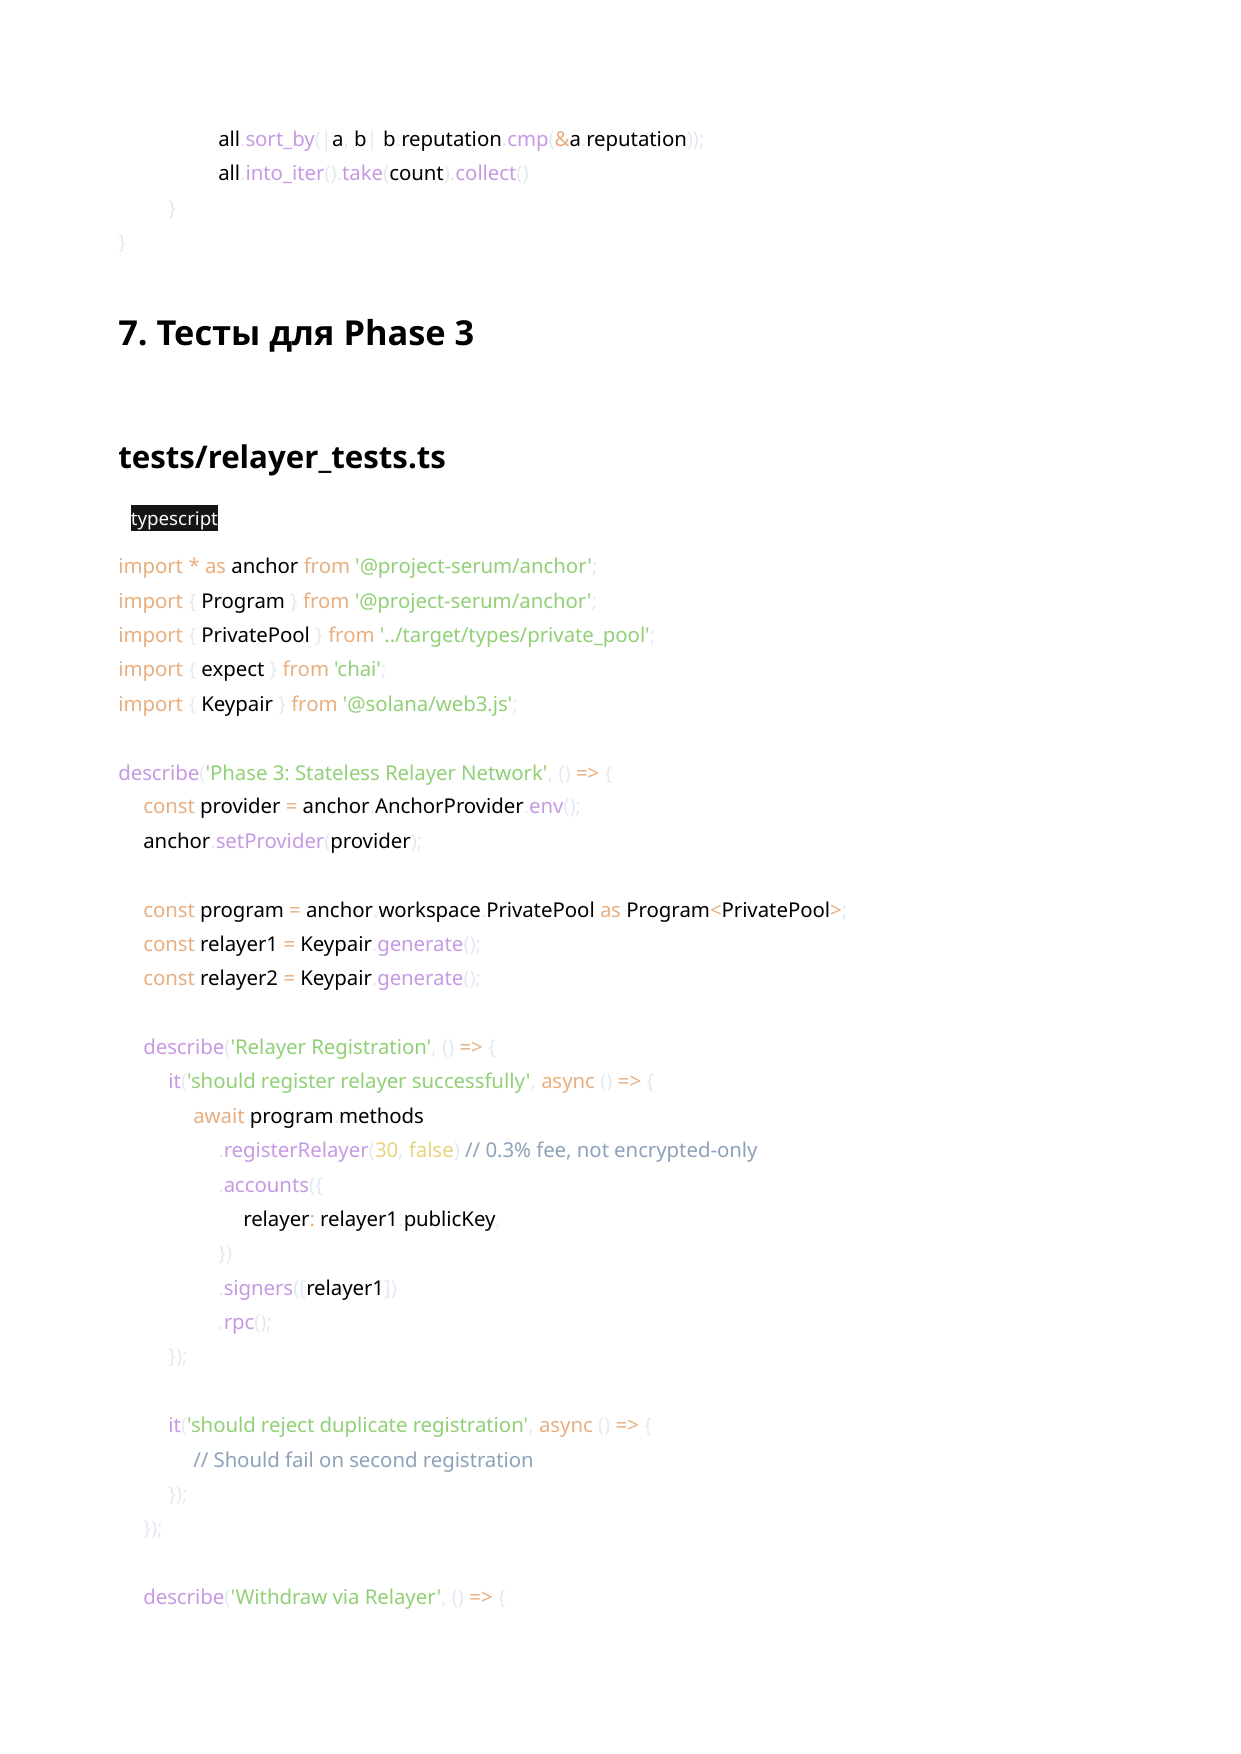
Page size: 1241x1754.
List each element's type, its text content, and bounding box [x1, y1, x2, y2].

text const relayer2 = Keypair.generate(); [118, 958, 1122, 992]
text } [118, 221, 1122, 256]
subtitle tests/relayer_tests.ts [118, 431, 1122, 477]
text it('should reject duplicate registration', async () => { [118, 1404, 1122, 1439]
text import * as anchor from '@project-serum/anchor'; [118, 545, 1122, 579]
text const relayer1 = Keypair.generate(); [118, 923, 1122, 958]
text anchor.setProvider(provider); [118, 820, 1122, 854]
text describe('Relayer Registration', () => { [118, 1026, 1122, 1061]
text it('should register relayer successfully', async () => { [118, 1061, 1122, 1095]
text import { expect } from 'chai'; [118, 648, 1122, 683]
text const provider = anchor.AnchorProvider.env(); [118, 786, 1122, 820]
text all.sort_by(|a, b| b.reputation.cmp(&a.reputation)); [118, 118, 1122, 152]
text import { PrivatePool } from '../target/types/private_pool'; [118, 614, 1122, 648]
text all.into_iter().take(count).collect() [118, 152, 1122, 187]
text describe('Withdraw via Relayer', () => { [118, 1576, 1122, 1611]
text import { Program } from '@project-serum/anchor'; [118, 579, 1122, 614]
text await program.methods [118, 1095, 1122, 1129]
text } [118, 187, 1122, 221]
text }); [118, 1473, 1122, 1508]
subtitle 7. Тесты для Phase 3 [118, 306, 1122, 356]
text typescript [131, 502, 1122, 531]
text .rpc(); [118, 1301, 1122, 1336]
text }); [118, 1508, 1122, 1542]
text .registerRelayer(30, false) // 0.3% fee, not encrypted-only [118, 1129, 1122, 1164]
text const program = anchor.workspace.PrivatePool as Program<PrivatePool>; [118, 889, 1122, 923]
text import { Keypair } from '@solana/web3.js'; [118, 683, 1122, 717]
text // Should fail on second registration [118, 1439, 1122, 1473]
text describe('Phase 3: Stateless Relayer Network', () => { [118, 751, 1122, 786]
text .accounts({ [118, 1164, 1122, 1198]
text relayer: relayer1.publicKey, [118, 1198, 1122, 1233]
text }); [118, 1336, 1122, 1370]
text }) [118, 1233, 1122, 1267]
text .signers([relayer1]) [118, 1267, 1122, 1301]
